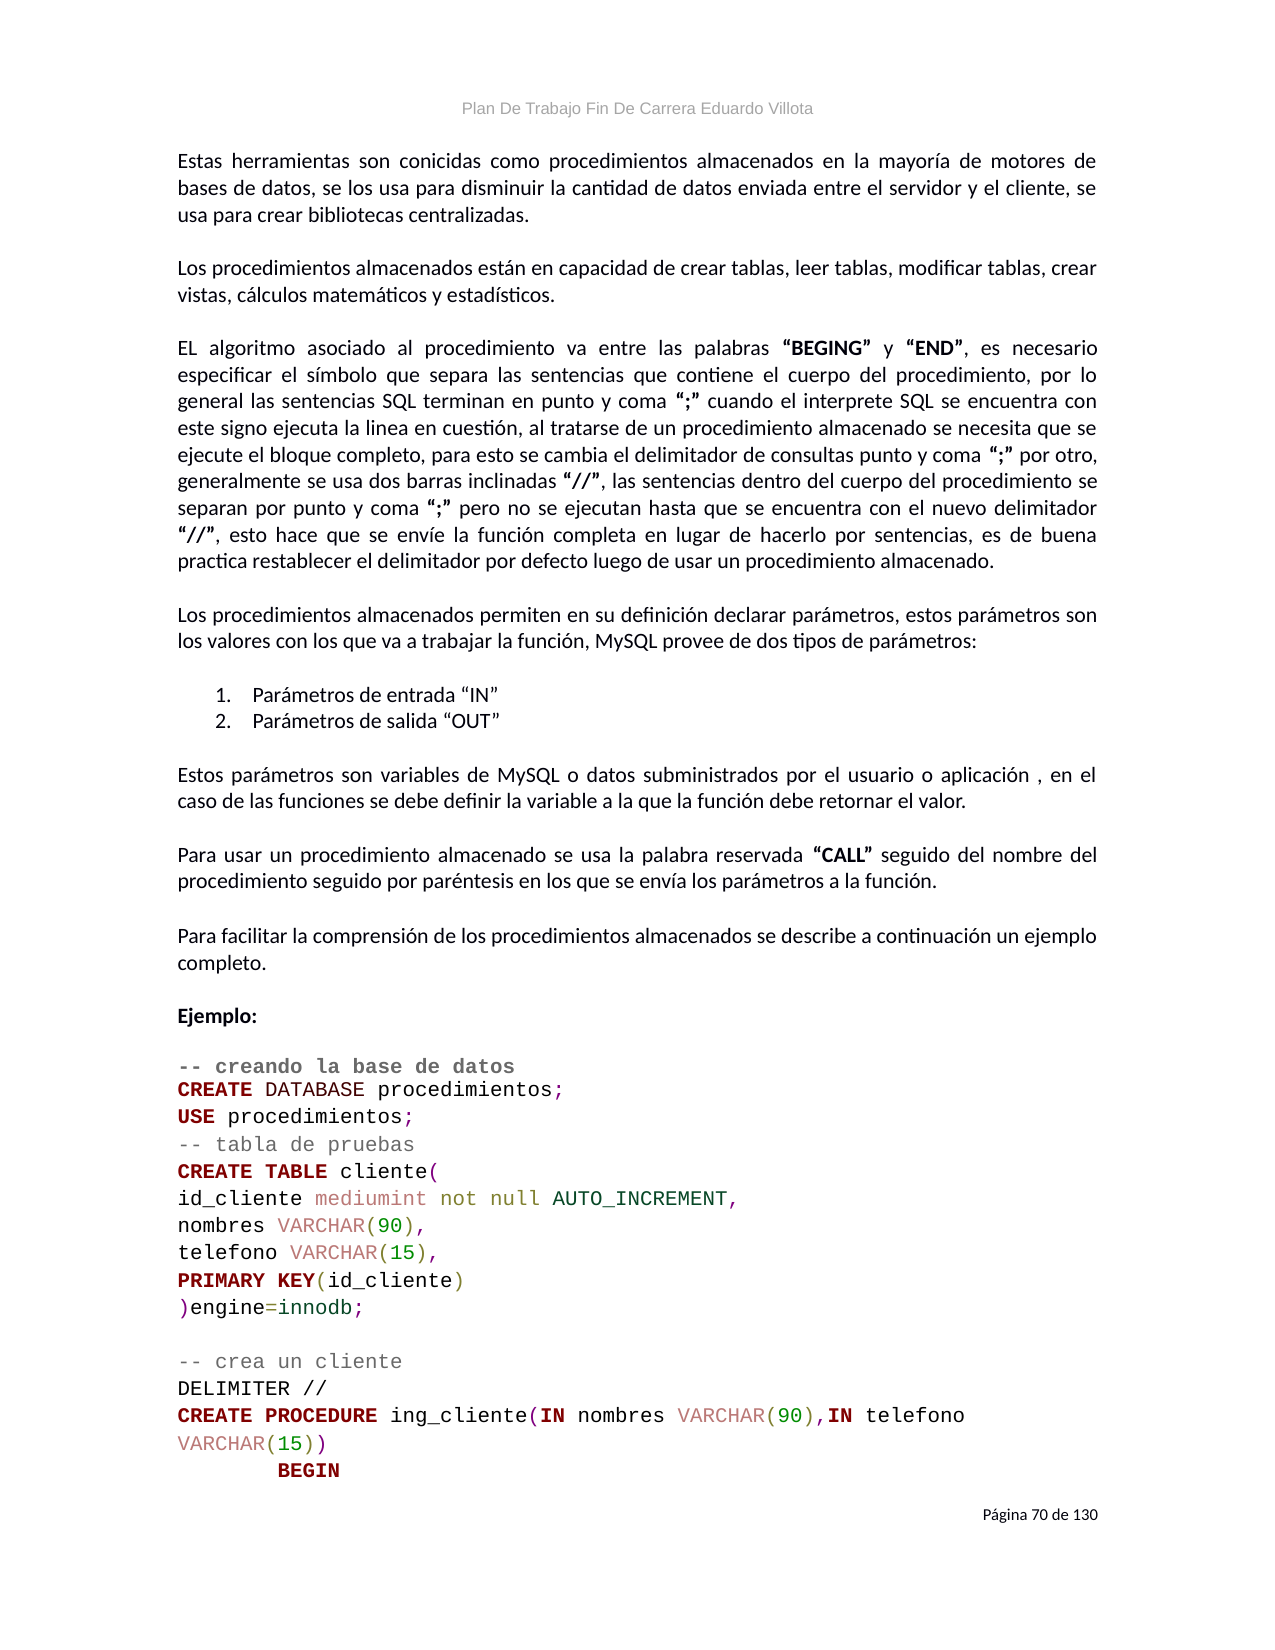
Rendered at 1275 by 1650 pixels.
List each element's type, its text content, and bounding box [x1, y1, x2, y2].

text -- tabla de pruebas [177, 1134, 1098, 1157]
text DELIMITER // [177, 1378, 1098, 1402]
text CREATE DATABASE procedimientos; [177, 1079, 1098, 1103]
text PRIMARY KEY(id_cliente) [177, 1269, 1098, 1293]
text id_cliente mediumint not null AUTO_INCREMENT, [177, 1188, 1098, 1212]
text -- creando la base de datos [177, 1056, 1098, 1079]
text EL algoritmo asociado al procedimiento va entre las palabras “BEGING” y “END”, es necesario especificar el símbolo que separa las sentencias que contiene el cuerpo del procedimiento, por lo general las sentencias SQL terminan en punto y coma “;” cuando el interprete SQL se encuentra con este signo ejecuta la linea en cuestión, al tratarse de un procedimiento almacenado se necesita que se ejecute el bloque completo, para esto se cambia el delimitador de consultas punto y coma “;” por otro, generalmente se usa dos barras inclinadas “//”, las sentencias dentro del cuerpo del procedimiento se separan por punto y coma “;” pero no se ejecutan hasta que se encuentra con el nuevo delimitador “//”, esto hace que se envíe la función completa en lugar de hacerlo por sentencias, es de buena practica restablecer el delimitador por defecto luego de usar un procedimiento almacenado. [177, 334, 1098, 574]
text -- crea un cliente [177, 1351, 1098, 1375]
text BEGIN [177, 1460, 1098, 1483]
list Parámetros de entrada “IN” [215, 681, 1098, 708]
text Estos parámetros son variables de MySQL o datos subministrados por el usuario o aplicación , en el caso de las funciones se debe definir la variable a la que la función debe retornar el valor. [177, 761, 1098, 814]
text )engine=innodb; [177, 1297, 1098, 1320]
text Los procedimientos almacenados están en capacidad de crear tablas, leer tablas, modificar tablas, crear vistas, cálculos matemáticos y estadísticos. [177, 254, 1098, 308]
text Ejemplo: [177, 1002, 1098, 1029]
list Parámetros de salida “OUT” [215, 708, 1098, 734]
text nombres VARCHAR(90), [177, 1215, 1098, 1239]
text CREATE PROCEDURE ing_cliente(IN nombres VARCHAR(90),IN telefono VARCHAR(15)) [177, 1406, 1098, 1456]
text Estas herramientas son conicidas como procedimientos almacenados en la mayoría de motores de bases de datos, se los usa para disminuir la cantidad de datos enviada entre el servidor y el cliente, se usa para crear bibliotecas centralizadas. [177, 148, 1098, 228]
text USE procedimientos; [177, 1106, 1098, 1130]
text telefono VARCHAR(15), [177, 1242, 1098, 1266]
text Los procedimientos almacenados permiten en su definición declarar parámetros, estos parámetros son los valores con los que va a trabajar la función, MySQL provee de dos tipos de parámetros: [177, 601, 1098, 654]
text Para facilitar la comprensión de los procedimientos almacenados se describe a continuación un ejemplo completo. [177, 922, 1098, 976]
text CREATE TABLE cliente( [177, 1161, 1098, 1184]
text Para usar un procedimiento almacenado se usa la palabra reservada “CALL” seguido del nombre del procedimiento seguido por paréntesis en los que se envía los parámetros a la función. [177, 841, 1098, 894]
